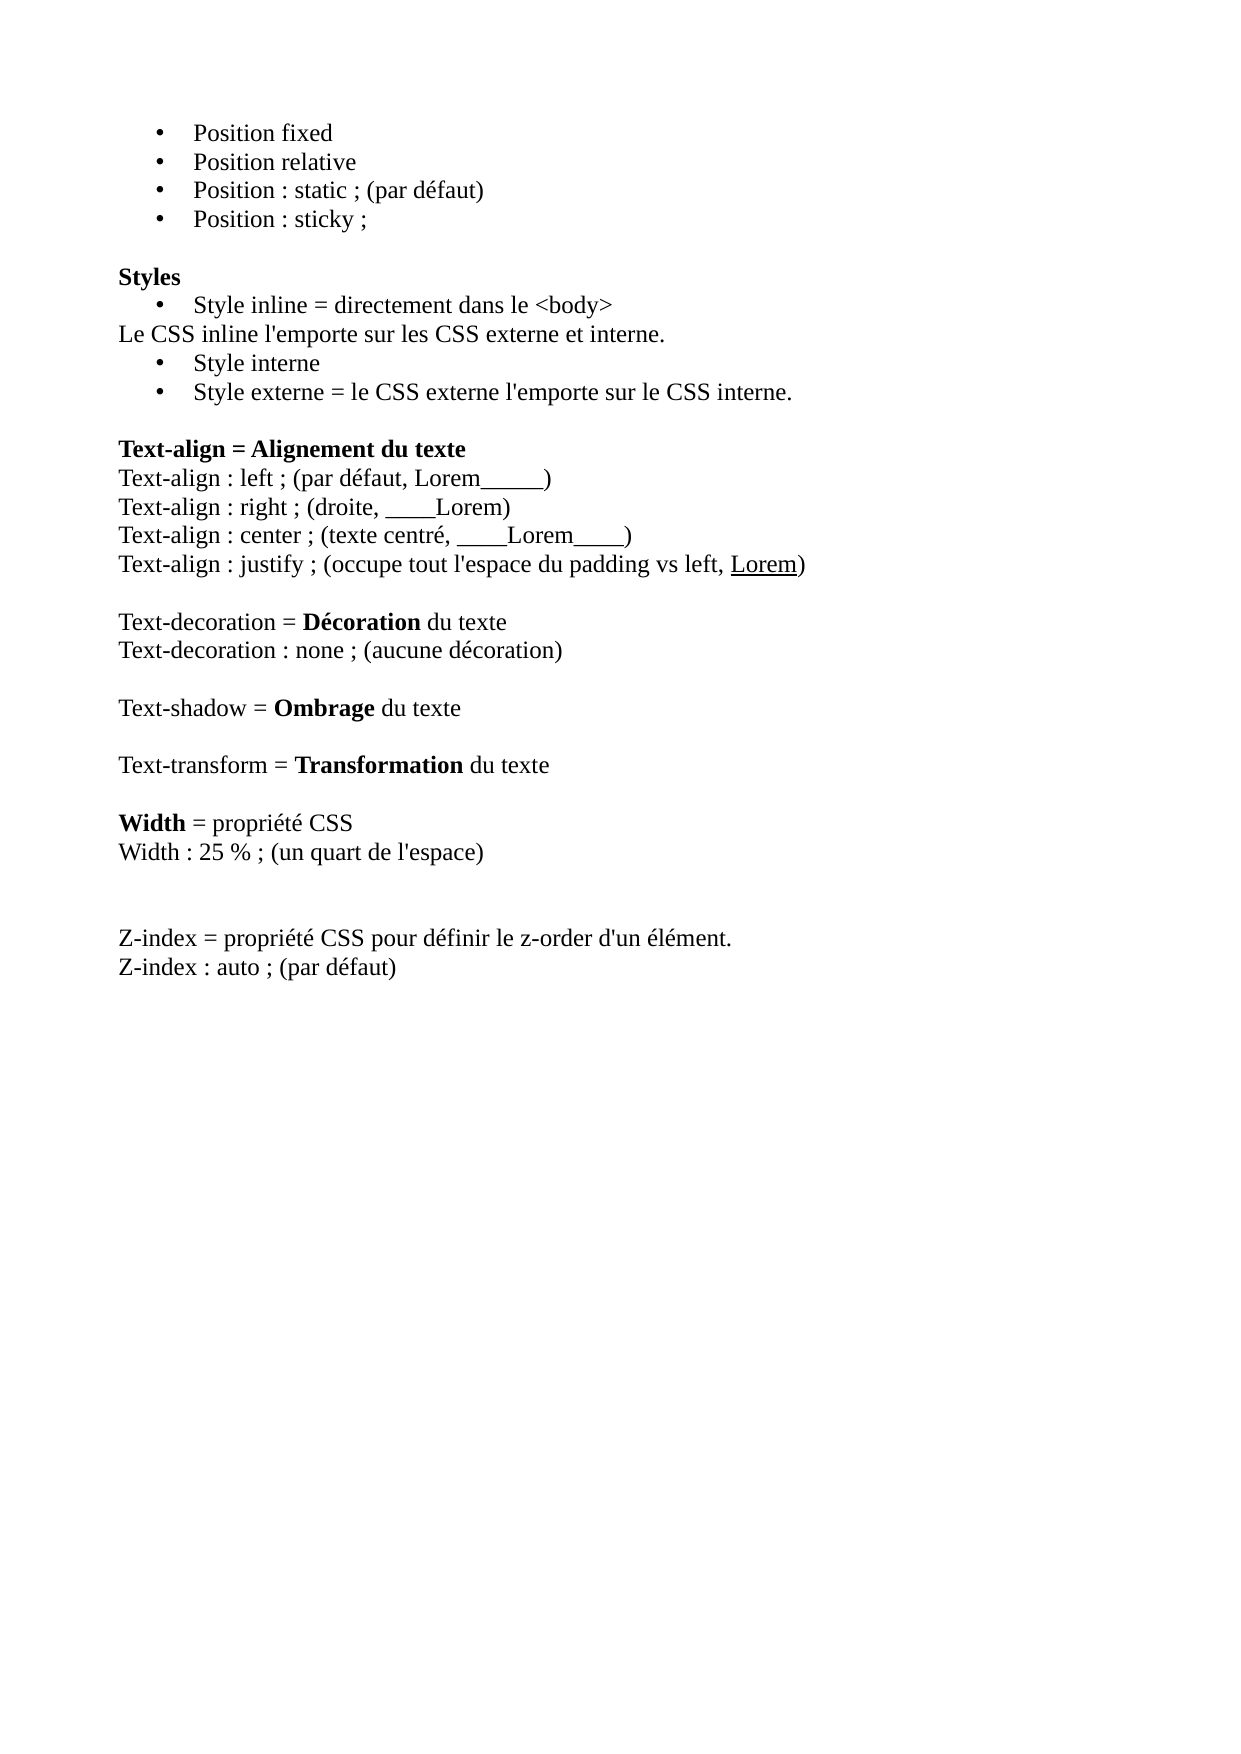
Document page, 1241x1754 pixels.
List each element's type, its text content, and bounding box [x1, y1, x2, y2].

text Text-align : center ; (texte centré, ____Lorem____) [118, 521, 1122, 549]
text Text-transform = Transformation du texte [118, 751, 1122, 779]
list Style interne [156, 348, 1122, 377]
text Text-align : left ; (par défaut, Lorem_____) [118, 463, 1122, 492]
text Z-index : auto ; (par défaut) [118, 952, 1122, 981]
list Position : sticky ; [156, 204, 1122, 233]
text Width : 25 % ; (un quart de l'espace) [118, 837, 1122, 866]
list Position fixed [156, 118, 1122, 147]
text Text-align = Alignement du texte [118, 434, 1122, 463]
text Text-shadow = Ombrage du texte [118, 693, 1122, 722]
text Z-index = propriété CSS pour définir le z-order d'un élément. [118, 923, 1122, 952]
text Text-decoration = Décoration du texte [118, 607, 1122, 636]
text Le CSS inline l'emporte sur les CSS externe et interne. [118, 319, 1122, 348]
text Text-align : right ; (droite, ____Lorem) [118, 492, 1122, 521]
list Style externe = le CSS externe l'emporte sur le CSS interne. [156, 377, 1122, 406]
list Position relative [156, 147, 1122, 176]
text Width = propriété CSS [118, 808, 1122, 837]
text Text-align : justify ; (occupe tout l'espace du padding vs left, Lorem) [118, 549, 1122, 578]
list Position : static ; (par défaut) [156, 176, 1122, 204]
list Style inline = directement dans le <body> [156, 291, 1122, 319]
text Text-decoration : none ; (aucune décoration) [118, 636, 1122, 664]
text Styles [118, 262, 1122, 291]
